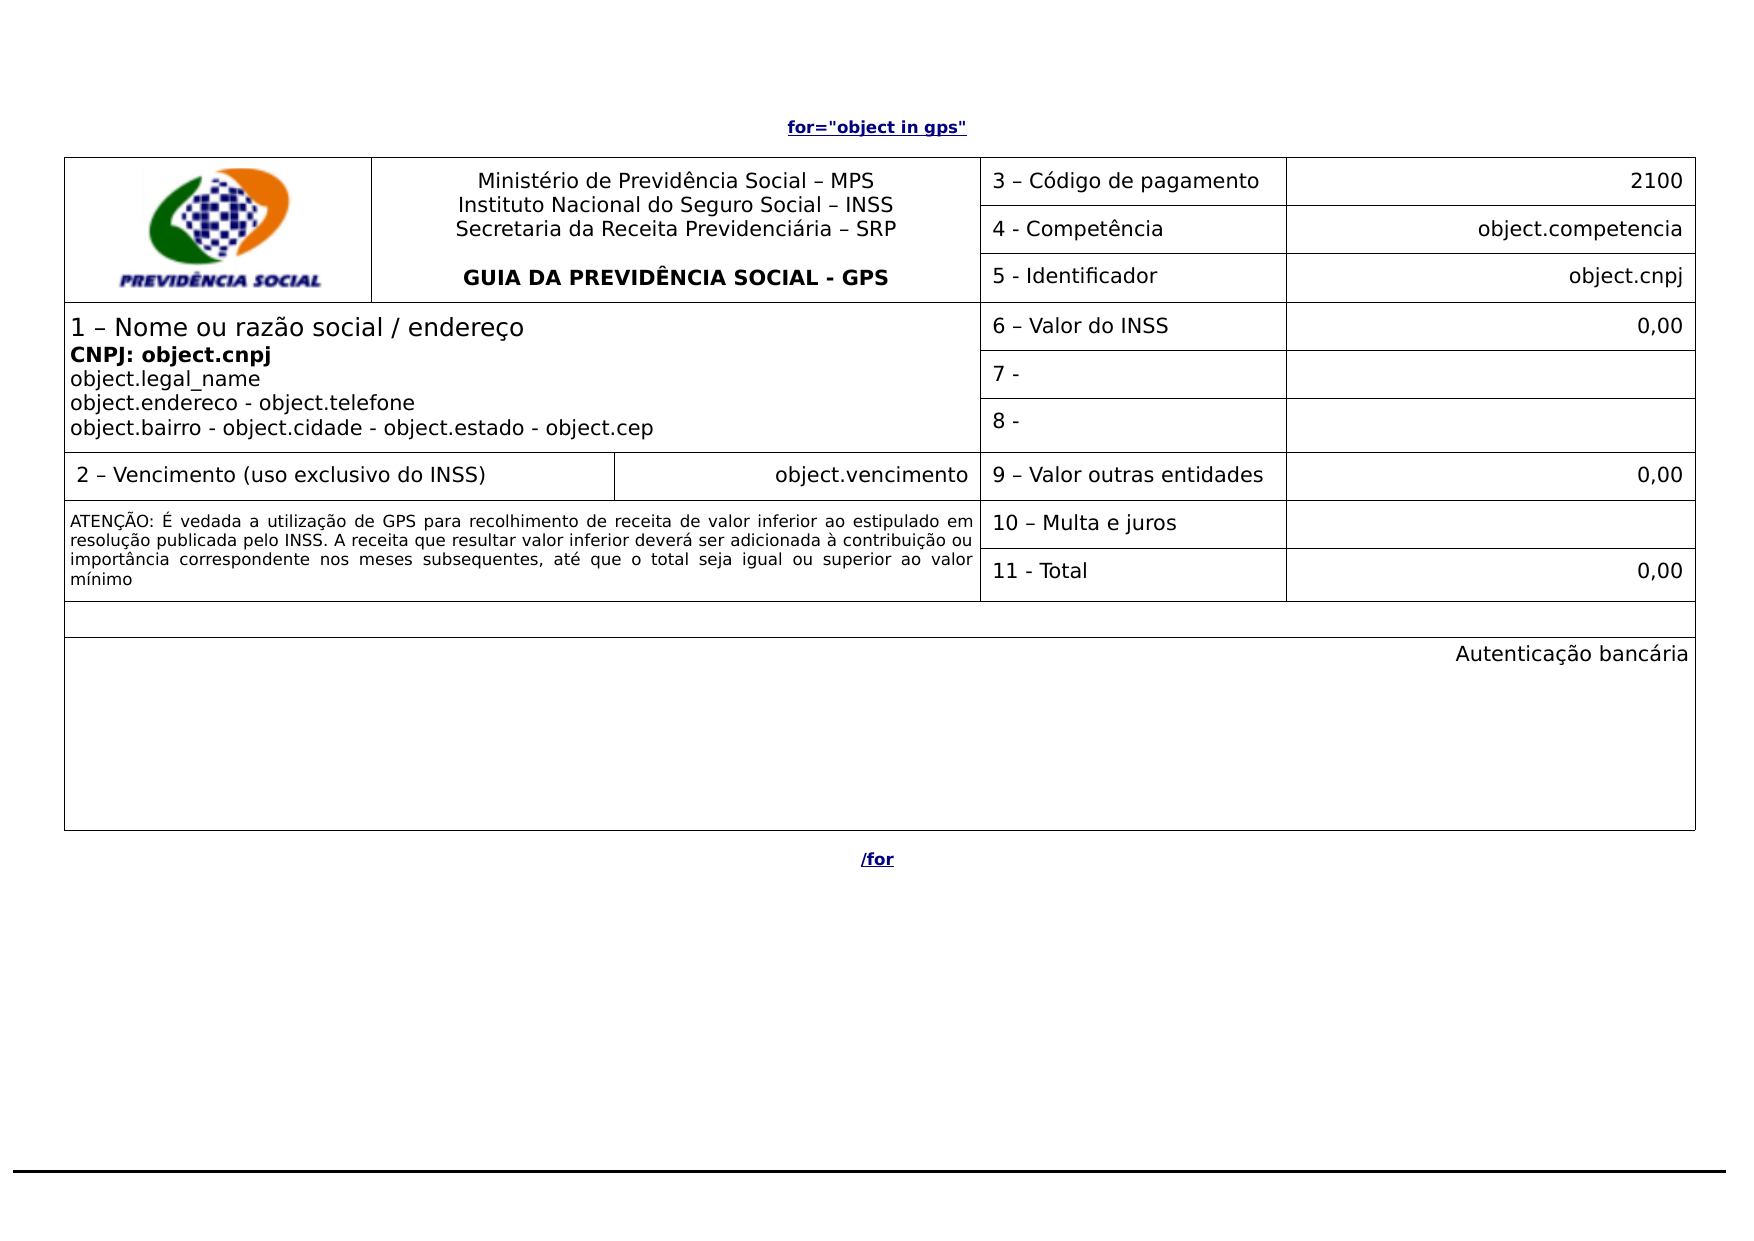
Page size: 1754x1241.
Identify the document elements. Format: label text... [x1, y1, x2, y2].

table_cell 8 - [981, 399, 1286, 452]
table_cell 4 - Competência [981, 206, 1286, 253]
table_cell object.vencimento [615, 453, 980, 499]
table_cell Autenticação bancária [65, 638, 1695, 830]
table_cell 5 - Identificador [981, 254, 1286, 302]
table_cell 0,00 [1287, 453, 1695, 499]
table_cell 9 – Valor outras entidades [981, 453, 1286, 499]
table_cell 2 – Vencimento (uso exclusivo do INSS) [65, 453, 614, 499]
table_header Ministério de Previdência Social – MPS Instituto Nacional do Seguro Social – INSS Secretaria da Receita Previdenciária – SRP GUIA DA PREVIDÊNCIA SOCIAL - GPS [372, 158, 980, 302]
table_cell 7 - [981, 351, 1286, 398]
table_cell 0,00 [1287, 549, 1695, 601]
table_cell 0,00 [1287, 303, 1695, 350]
table_cell [65, 602, 1695, 637]
text for="object in gps" [59, 118, 1695, 137]
table_cell object.competencia [1287, 206, 1695, 253]
table_header 2100 [1287, 158, 1695, 205]
table_cell 1 – Nome ou razão social / endereço CNPJ: object.cnpj object.legal_name object.endereco - object.telefone object.bairro - object.cidade - object.estado - object.cep [65, 303, 980, 452]
table_cell [1287, 351, 1695, 398]
table_cell 6 – Valor do INSS [981, 303, 1286, 350]
table_cell [1287, 399, 1695, 452]
table_cell 10 – Multa e juros [981, 501, 1286, 547]
picture [110, 168, 326, 292]
table_cell ATENÇÃO: É vedada a utilização de GPS para recolhimento de receita de valor inferior ao estipulado em resolução publicada pelo INSS. A receita que resultar valor inferior deverá ser adicionada à contribuição ou importância correspondente nos meses subsequentes, até que o total seja igual ou superior ao valor mínimo [65, 501, 980, 601]
table_cell object.cnpj [1287, 254, 1695, 302]
text /for [59, 849, 1695, 869]
table_cell 11 - Total [981, 549, 1286, 601]
table_cell [1287, 501, 1695, 547]
table_header [65, 158, 371, 302]
table_header 3 – Código de pagamento [981, 158, 1286, 205]
